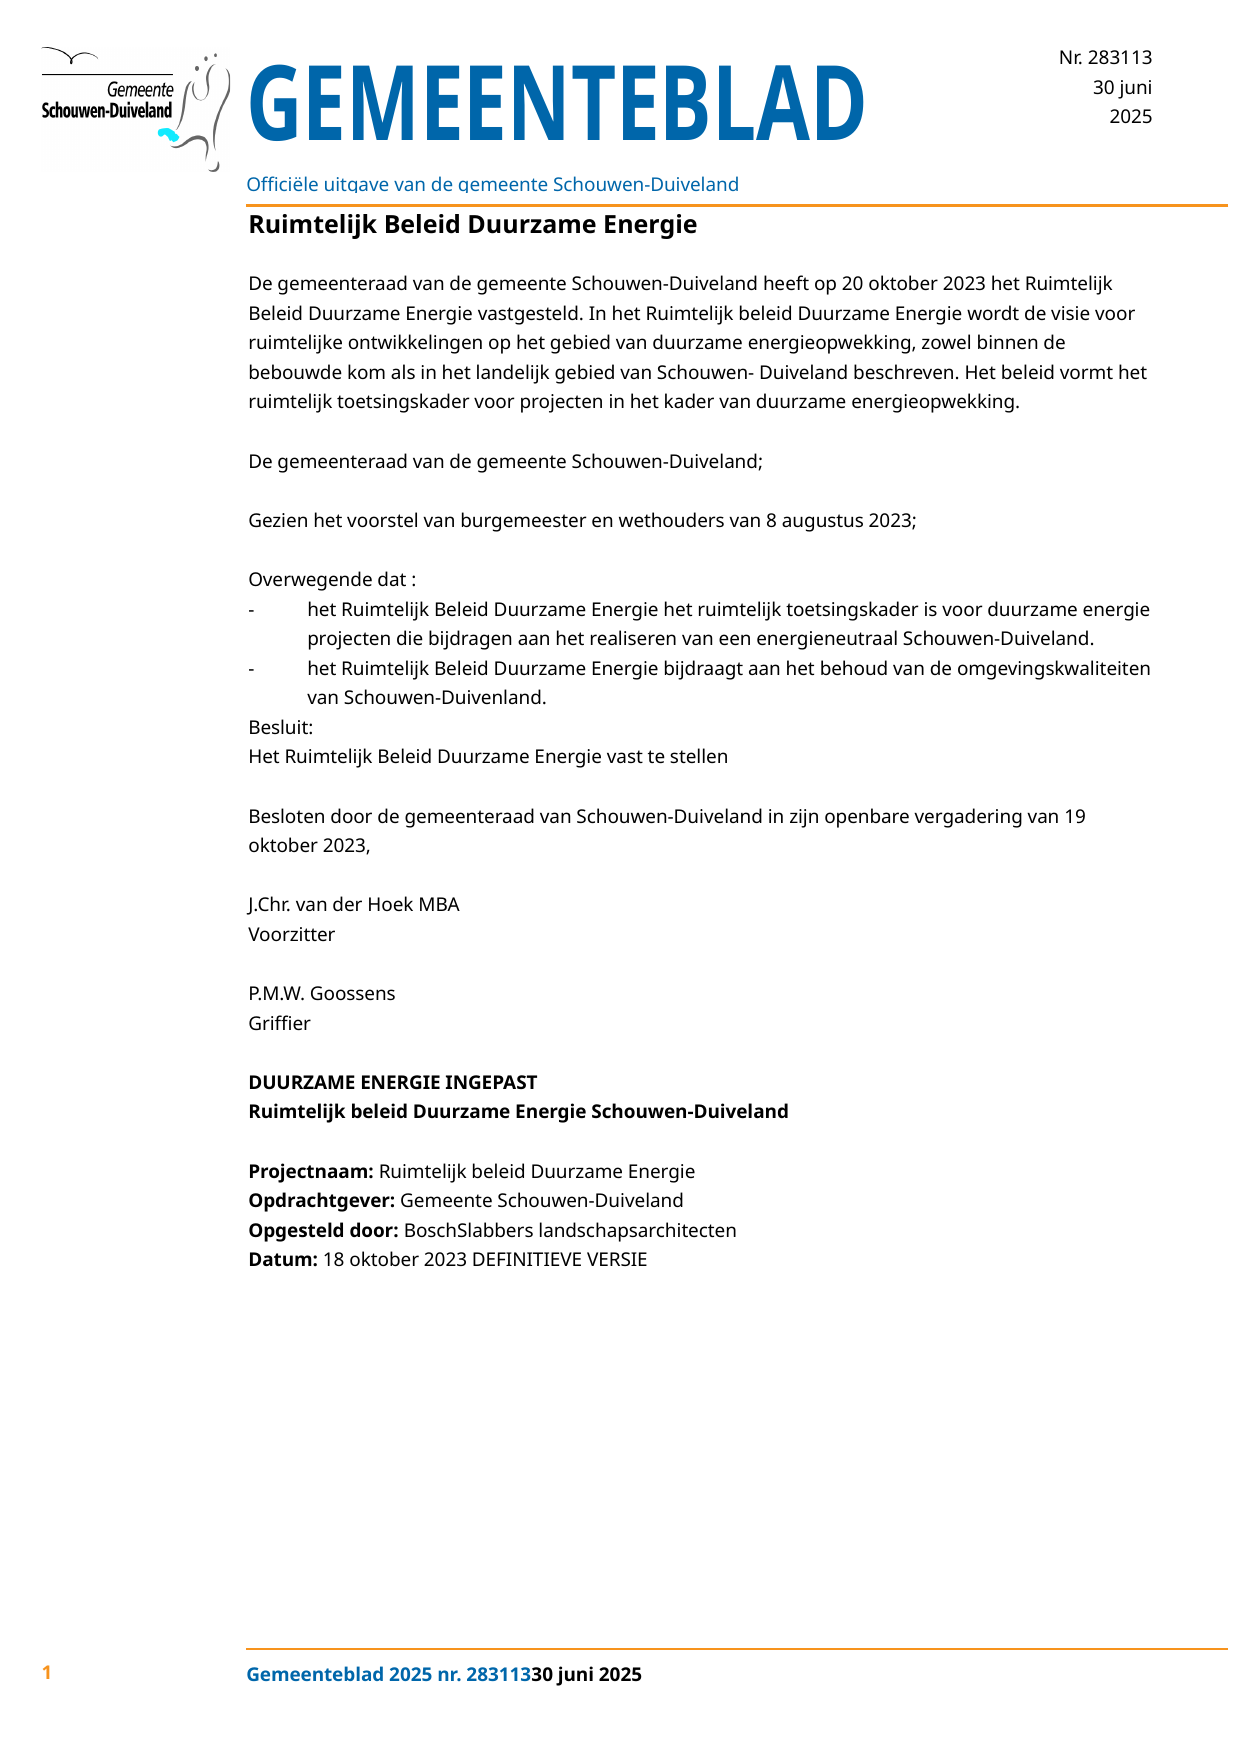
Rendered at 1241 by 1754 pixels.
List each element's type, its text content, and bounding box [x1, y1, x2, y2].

text Besluit: [248, 714, 1152, 740]
text Voorzitter [248, 921, 1152, 947]
text Ruimtelijk beleid Duurzame Energie Schouwen-Duiveland [248, 1099, 1152, 1124]
text Projectnaam: Ruimtelijk beleid Duurzame Energie [248, 1158, 1152, 1183]
list het Ruimtelijk Beleid Duurzame Energie bijdraagt aan het behoud van de omgevingskwaliteiten van Schouwen-Duivenland. [248, 655, 1152, 710]
text Datum: 18 oktober 2023 DEFINITIEVE VERSIE [248, 1247, 1152, 1272]
picture [41, 47, 231, 172]
text De gemeenteraad van de gemeente Schouwen-Duiveland; [248, 448, 1152, 473]
text Griffier [248, 1010, 1152, 1036]
text De gemeenteraad van de gemeente Schouwen-Duiveland heeft op 20 oktober 2023 het Ruimtelijk Beleid Duurzame Energie vastgesteld. In het Ruimtelijk beleid Duurzame Energie wordt de visie voor ruimtelijke ontwikkelingen op het gebied van duurzame energieopwekking, zowel binnen de bebouwde kom als in het landelijk gebied van Schouwen- Duiveland beschreven. Het beleid vormt het ruimtelijk toetsingskader voor projecten in het kader van duurzame energieopwekking. [248, 270, 1152, 414]
text Gezien het voorstel van burgemeester en wethouders van 8 augustus 2023; [248, 507, 1152, 533]
text J.Chr. van der Hoek MBA [248, 892, 1152, 917]
text Ruimtelijk Beleid Duurzame Energie [248, 207, 1152, 241]
text Opdrachtgever: Gemeente Schouwen-Duiveland [248, 1187, 1152, 1213]
text Het Ruimtelijk Beleid Duurzame Energie vast te stellen [248, 744, 1152, 769]
text Besloten door de gemeenteraad van Schouwen-Duiveland in zijn openbare vergadering van 19 oktober 2023, [248, 803, 1152, 858]
text Opgesteld door: BoschSlabbers landschapsarchitecten [248, 1217, 1152, 1243]
list het Ruimtelijk Beleid Duurzame Energie het ruimtelijk toetsingskader is voor duurzame energie projecten die bijdragen aan het realiseren van een energieneutraal Schouwen-Duiveland. [248, 596, 1152, 651]
text P.M.W. Goossens [248, 980, 1152, 1006]
text DUURZAME ENERGIE INGEPAST [248, 1069, 1152, 1095]
text Overwegende dat : [248, 566, 1152, 592]
